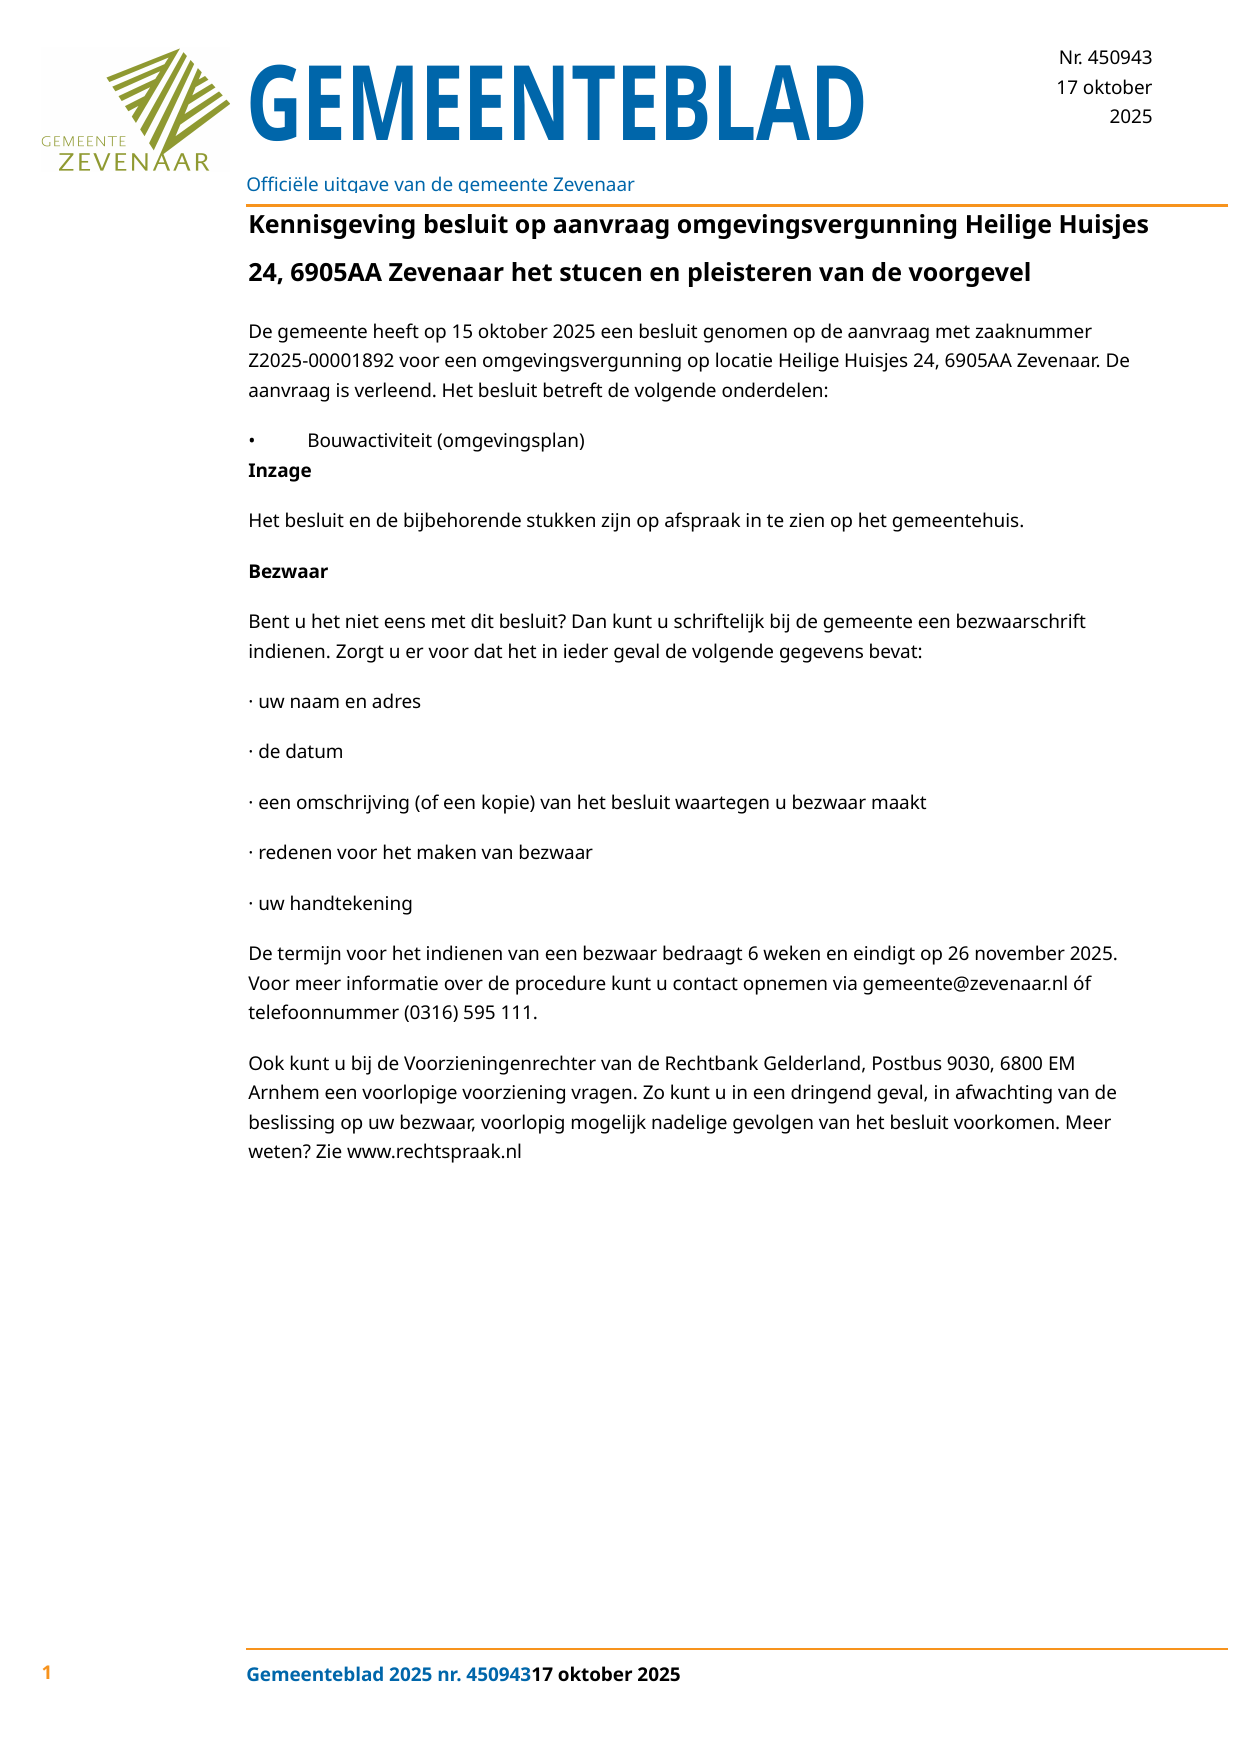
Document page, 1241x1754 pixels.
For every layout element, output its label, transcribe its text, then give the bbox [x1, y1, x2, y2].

text · een omschrijving (of een kopie) van het besluit waartegen u bezwaar maakt [248, 789, 1152, 815]
text De termijn voor het indienen van een bezwaar bedraagt 6 weken en eindigt op 26 november 2025. Voor meer informatie over de procedure kunt u contact opnemen via gemeente@zevenaar.nl óf telefoonnummer (0316) 595 111. [248, 940, 1152, 1025]
text Bezwaar [248, 558, 1152, 584]
text Ook kunt u bij de Voorzieningenrechter van de Rechtbank Gelderland, Postbus 9030, 6800 EM Arnhem een voorlopige voorziening vragen. Zo kunt u in een dringend geval, in afwachting van de beslissing op uw bezwaar, voorlopig mogelijk nadelige gevolgen van het besluit voorkomen. Meer weten? Zie www.rechtspraak.nl [248, 1050, 1152, 1164]
text Bent u het niet eens met dit besluit? Dan kunt u schriftelijk bij de gemeente een bezwaarschrift indienen. Zorgt u er voor dat het in ieder geval de volgende gegevens bevat: [248, 608, 1152, 664]
text Het besluit en de bijbehorende stukken zijn op afspraak in te zien op het gemeentehuis. [248, 507, 1152, 533]
text Inzage [248, 457, 1152, 483]
text · uw handtekening [248, 890, 1152, 916]
text · de datum [248, 739, 1152, 764]
text · redenen voor het maken van bezwaar [248, 839, 1152, 865]
picture [41, 47, 231, 172]
text De gemeente heeft op 15 oktober 2025 een besluit genomen op de aanvraag met zaaknummer Z2025-00001892 voor een omgevingsvergunning op locatie Heilige Huisjes 24, 6905AA Zevenaar. De aanvraag is verleend. Het besluit betreft de volgende onderdelen: [248, 318, 1152, 403]
text · uw naam en adres [248, 688, 1152, 714]
text Kennisgeving besluit op aanvraag omgevingsvergunning Heilige Huisjes 24, 6905AA Zevenaar het stucen en pleisteren van de voorgevel [248, 207, 1152, 288]
list Bouwactiviteit (omgevingsplan) [248, 427, 1152, 453]
